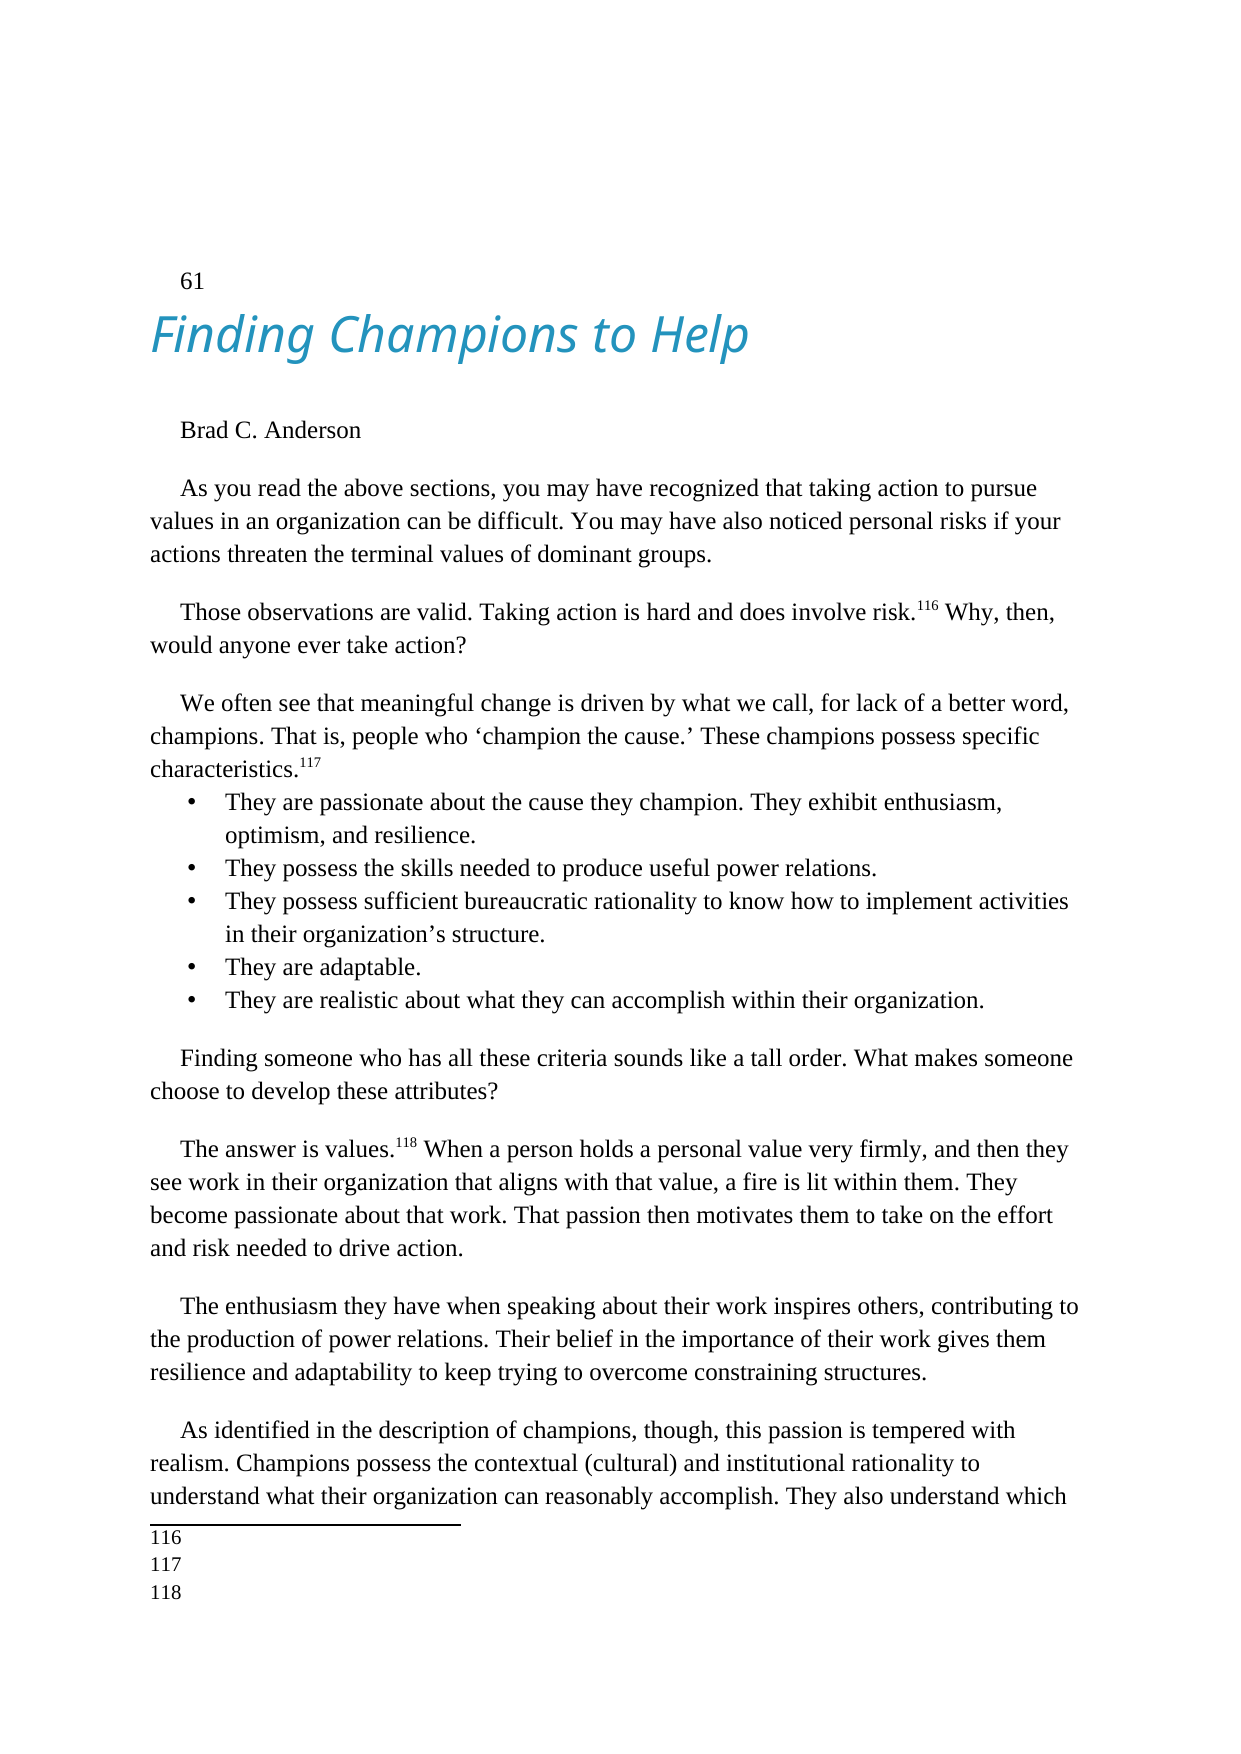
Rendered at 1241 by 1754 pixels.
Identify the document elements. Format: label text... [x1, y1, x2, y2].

text As you read the above sections, you may have recognized that taking action to pursue values in an organization can be difficult. You may have also noticed personal risks if your actions threaten the terminal values of dominant groups. [150, 473, 1090, 568]
text The answer is values. When a person holds a personal value very firmly, and then they see work in their organization that aligns with that value, a fire is lit within them. They become passionate about that work. That passion then motivates them to take on the effort and risk needed to drive action. [150, 1134, 1090, 1262]
list They possess sufficient bureaucratic rationality to know how to implement activities in their organization’s structure. [187, 886, 1090, 948]
list They are passionate about the cause they champion. They exhibit enthusiasm, optimism, and resilience. [187, 787, 1090, 848]
list They are realistic about what they can accomplish within their organization. [187, 985, 1090, 1014]
text We often see that meaningful change is driven by what we call, for lack of a better word, champions. That is, people who ‘champion the cause.’ These champions possess specific characteristics. [150, 688, 1090, 782]
text Finding someone who has all these criteria sounds like a tall order. What makes someone choose to develop these attributes? [150, 1043, 1090, 1104]
text Brad C. Anderson [150, 415, 1090, 444]
text Those observations are valid. Taking action is hard and does involve risk. Why, then, would anyone ever take action? [150, 597, 1090, 658]
subtitle Finding Champions to Help [150, 299, 1090, 367]
text The enthusiasm they have when speaking about their work inspires others, contributing to the production of power relations. Their belief in the importance of their work gives them resilience and adaptability to keep trying to overcome constraining structures. [150, 1291, 1090, 1386]
text As identified in the description of champions, though, this passion is tempered with realism. Champions possess the contextual (cultural) and institutional rationality to understand what their organization can reasonably accomplish. They also understand which [150, 1415, 1090, 1509]
text 61 [150, 266, 1090, 295]
list They are adaptable. [187, 952, 1090, 981]
list They possess the skills needed to produce useful power relations. [187, 853, 1090, 882]
